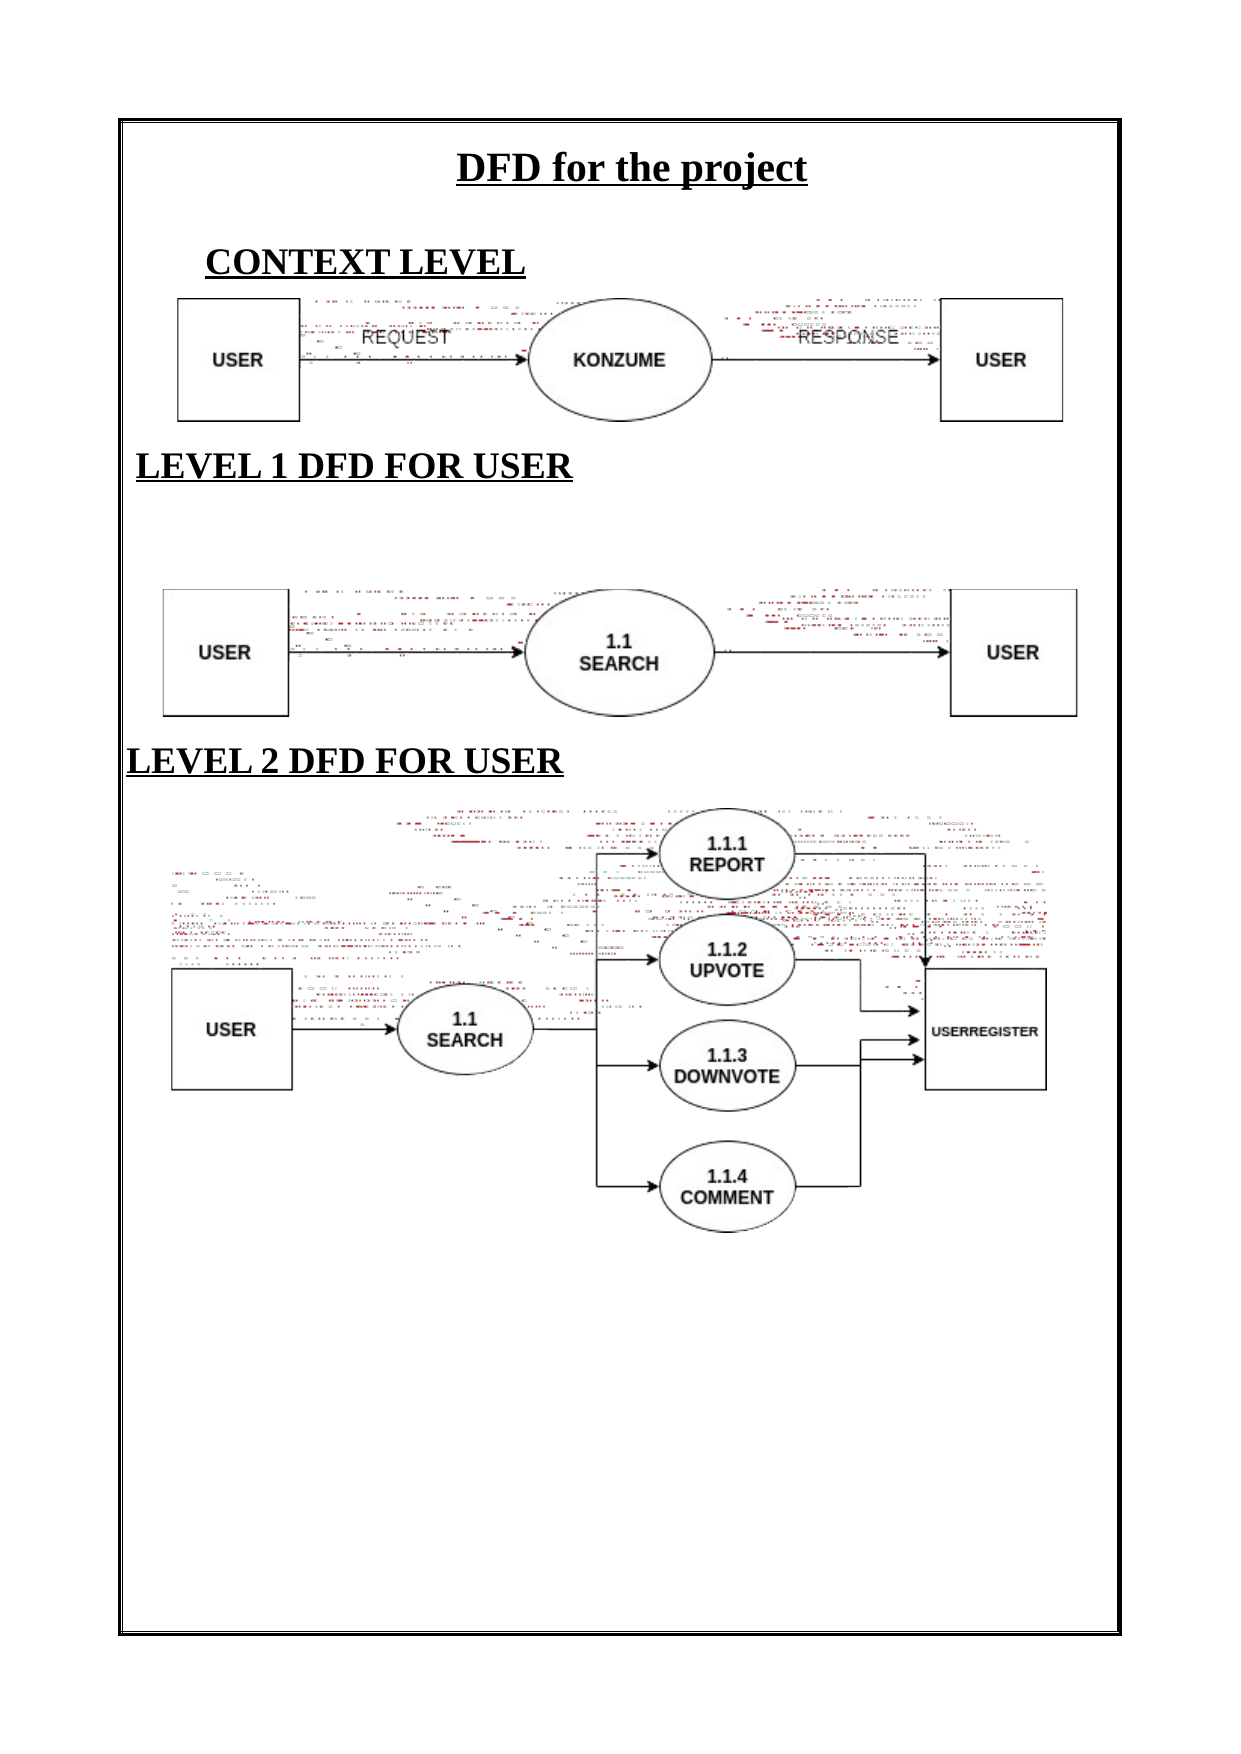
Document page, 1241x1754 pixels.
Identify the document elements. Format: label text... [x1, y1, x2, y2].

picture [171, 808, 1047, 1233]
subtitle DFD for the project [366, 143, 897, 191]
picture [177, 298, 1064, 422]
subtitle CONTEXT LEVEL [205, 239, 1114, 282]
picture [162, 589, 1078, 717]
subtitle LEVEL 1 DFD FOR USER [126, 422, 897, 486]
subtitle LEVEL 2 DFD FOR USER [126, 717, 897, 781]
